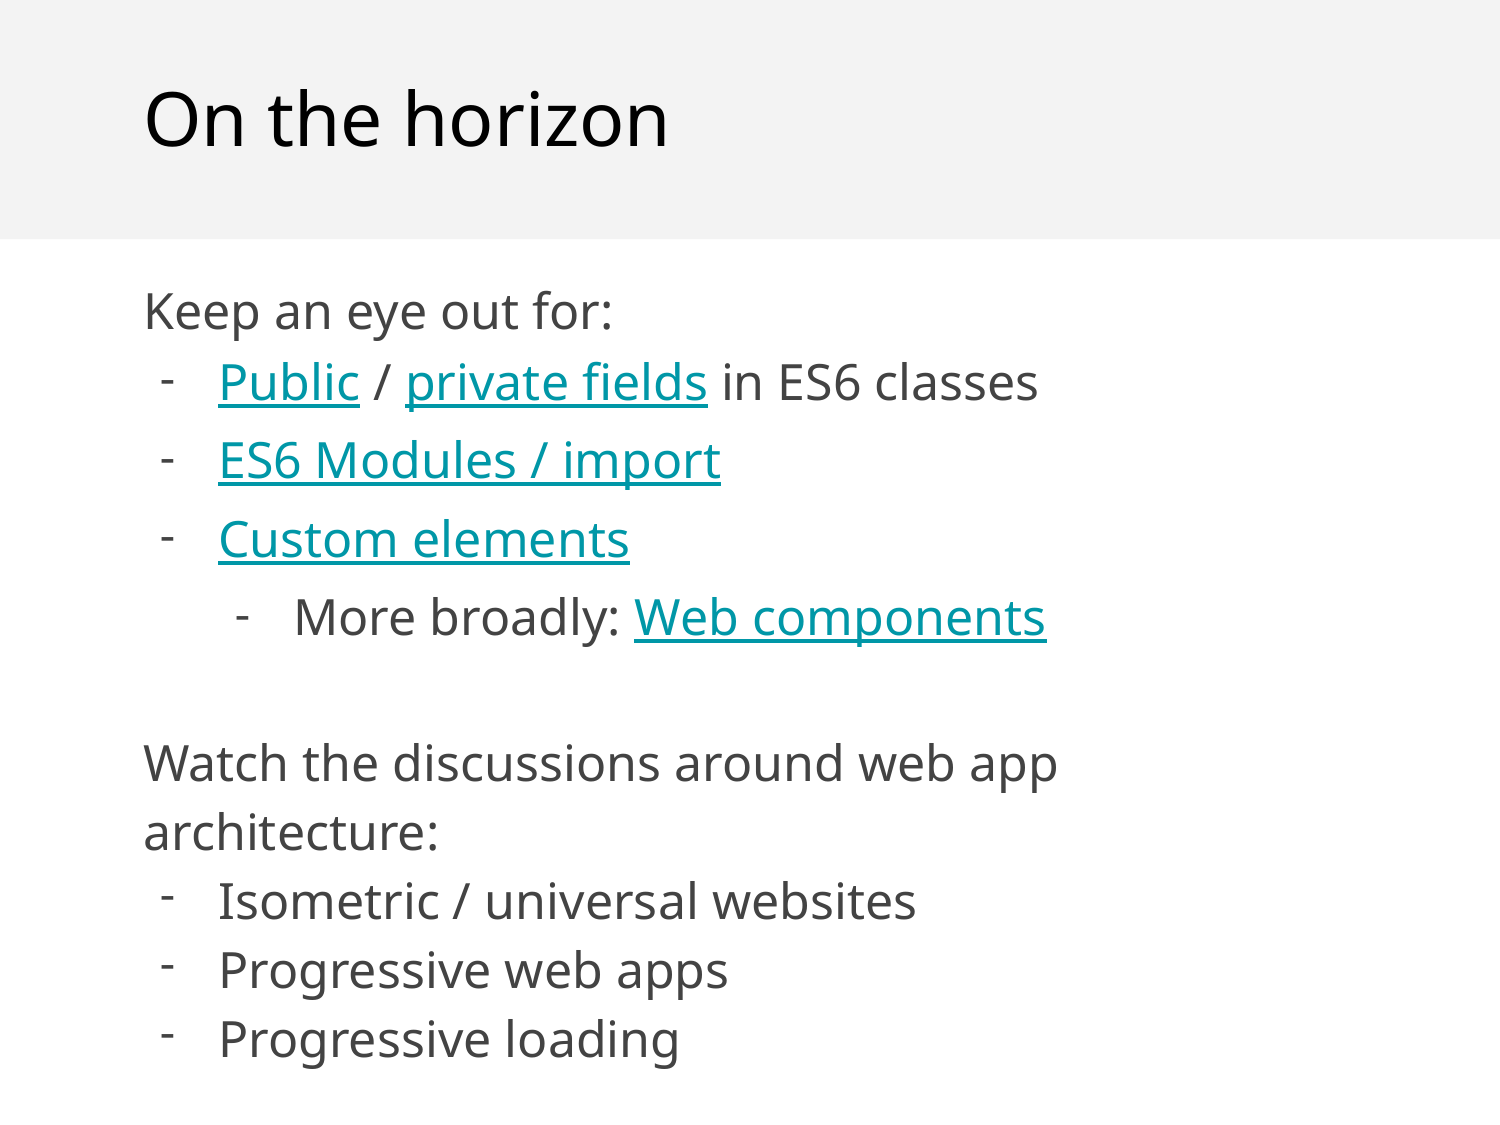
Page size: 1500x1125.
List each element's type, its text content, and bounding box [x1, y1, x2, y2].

title On the horizon [128, 56, 1372, 183]
list Keep an eye out for: Public / private fields in ES6 classes ES6 Modules / import Custom elements More broadly: Web components Watch the discussions around web app architecture: Isometric / universal websites Progressive web apps Progressive loading [128, 255, 1372, 1125]
